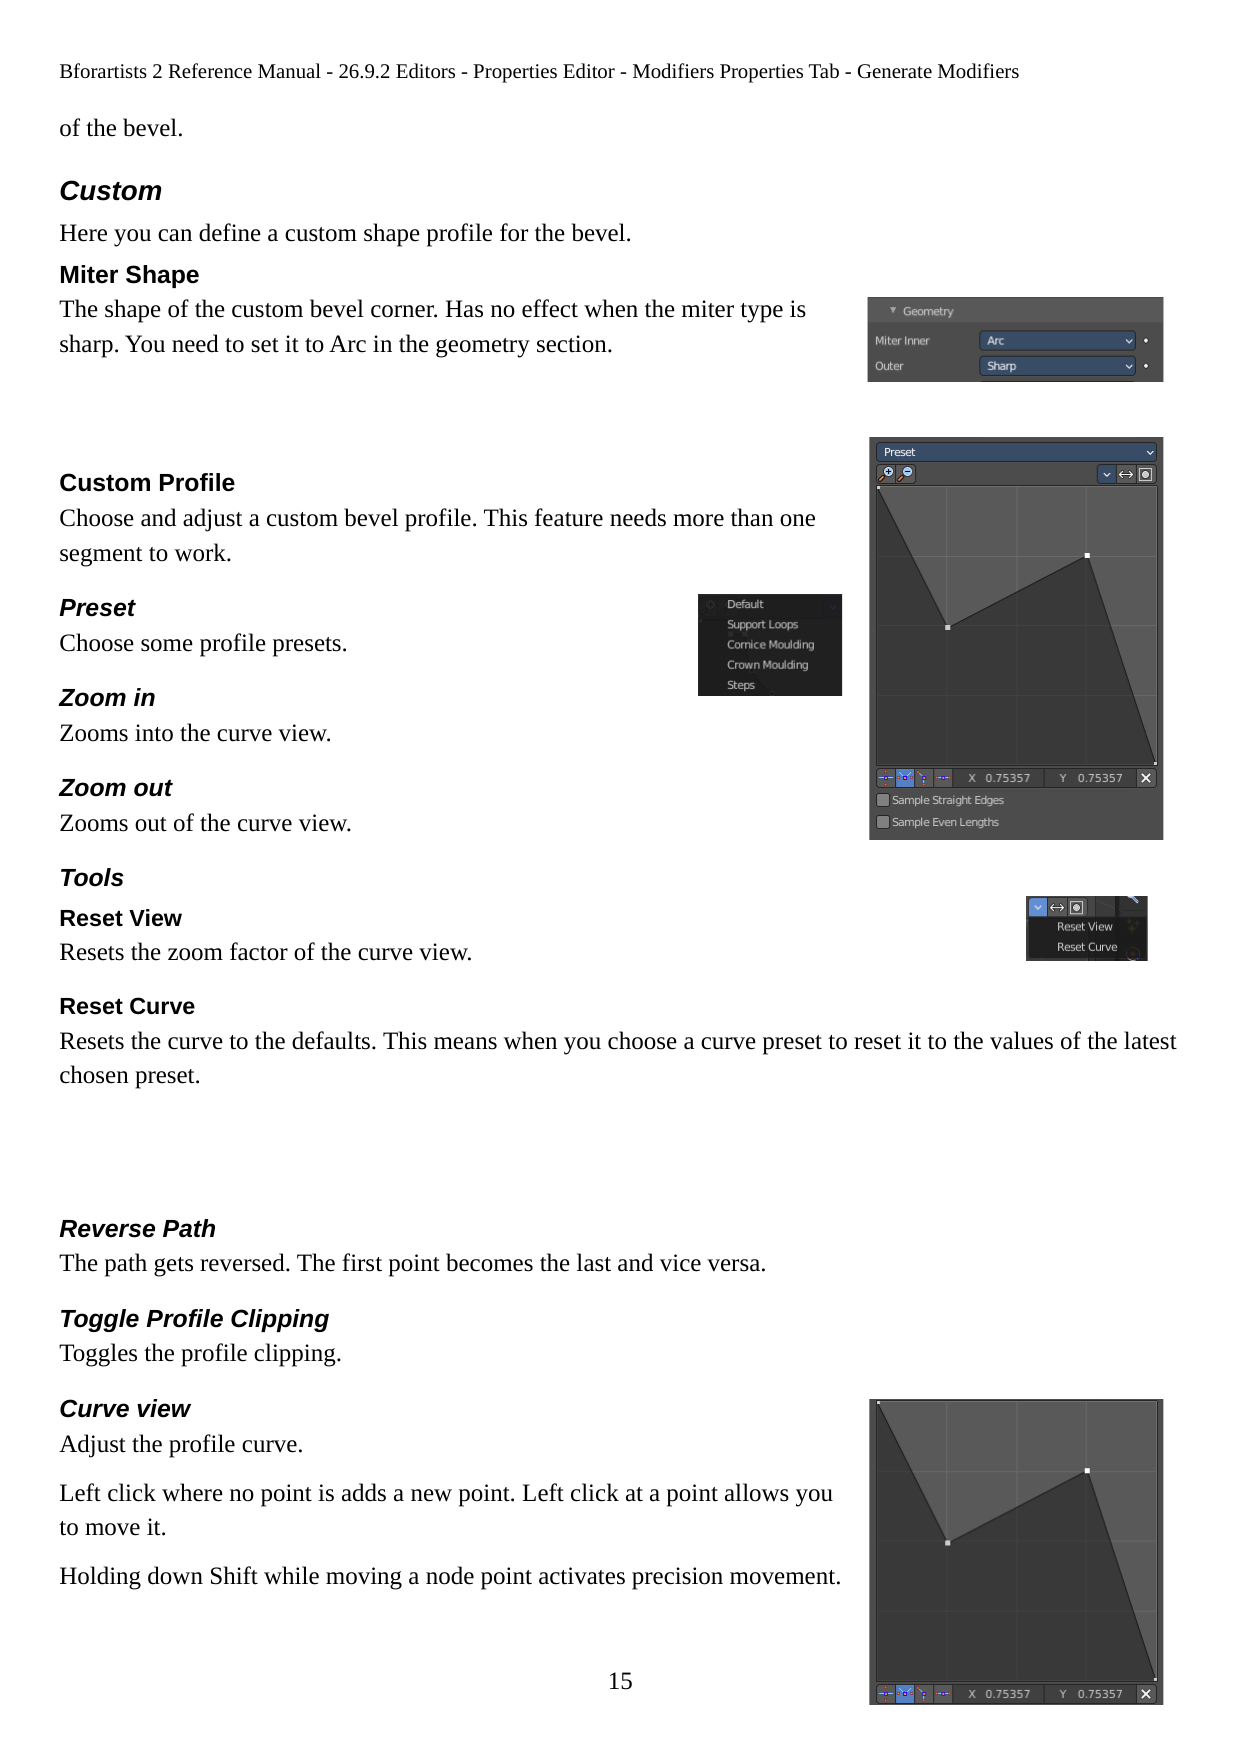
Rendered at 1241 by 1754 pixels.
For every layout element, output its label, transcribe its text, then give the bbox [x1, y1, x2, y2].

subtitle Custom [59, 174, 1181, 206]
subtitle Custom Profile [59, 468, 869, 497]
text The path gets reversed. The first point becomes the last and vice versa. [59, 1248, 1181, 1277]
subtitle Miter Shape [59, 260, 1181, 288]
subtitle [1164, 683, 1181, 712]
text Resets the curve to the defaults. This means when you choose a curve preset to reset it to the values of the latest chosen preset. [59, 1026, 1181, 1089]
picture [867, 297, 1164, 382]
text The shape of the custom bevel corner. Has no effect when the miter type is sharp. You need to set it to Arc in the geometry section. [59, 294, 1181, 358]
text of the bevel. [59, 113, 1181, 141]
picture [869, 1399, 1164, 1705]
subtitle Reverse Path [59, 1214, 1181, 1242]
subtitle Zoom in [59, 683, 869, 712]
text Choose and adjust a custom bevel profile. This feature needs more than one segment to work. [59, 503, 869, 566]
subtitle [1164, 773, 1181, 802]
picture [698, 594, 843, 696]
text Choose some profile presets. [59, 628, 698, 657]
subtitle [1164, 593, 1181, 622]
text [843, 628, 869, 657]
subtitle Reset Curve [59, 993, 1181, 1019]
text Here you can define a custom shape profile for the bevel. [59, 218, 1181, 247]
subtitle Reset View [59, 904, 1026, 931]
picture [1026, 896, 1148, 961]
subtitle [1148, 904, 1181, 931]
text Toggles the profile clipping. [59, 1338, 1181, 1367]
subtitle Zoom out [59, 773, 869, 802]
subtitle Toggle Profile Clipping [59, 1304, 1181, 1332]
subtitle Preset [59, 593, 869, 622]
text Adjust the profile curve. [59, 1429, 869, 1457]
subtitle Tools [59, 863, 1181, 892]
subtitle Curve view [59, 1394, 1181, 1422]
text Zooms out of the curve view. [59, 808, 869, 837]
picture [869, 437, 1164, 840]
text Holding down Shift while moving a node point activates precision movement. [59, 1561, 869, 1590]
text Left click where no point is adds a new point. Left click at a point allows you to move it. [59, 1478, 869, 1541]
text Zooms into the curve view. [59, 718, 869, 747]
text Resets the zoom factor of the curve view. [59, 937, 1181, 966]
subtitle [1164, 468, 1181, 497]
